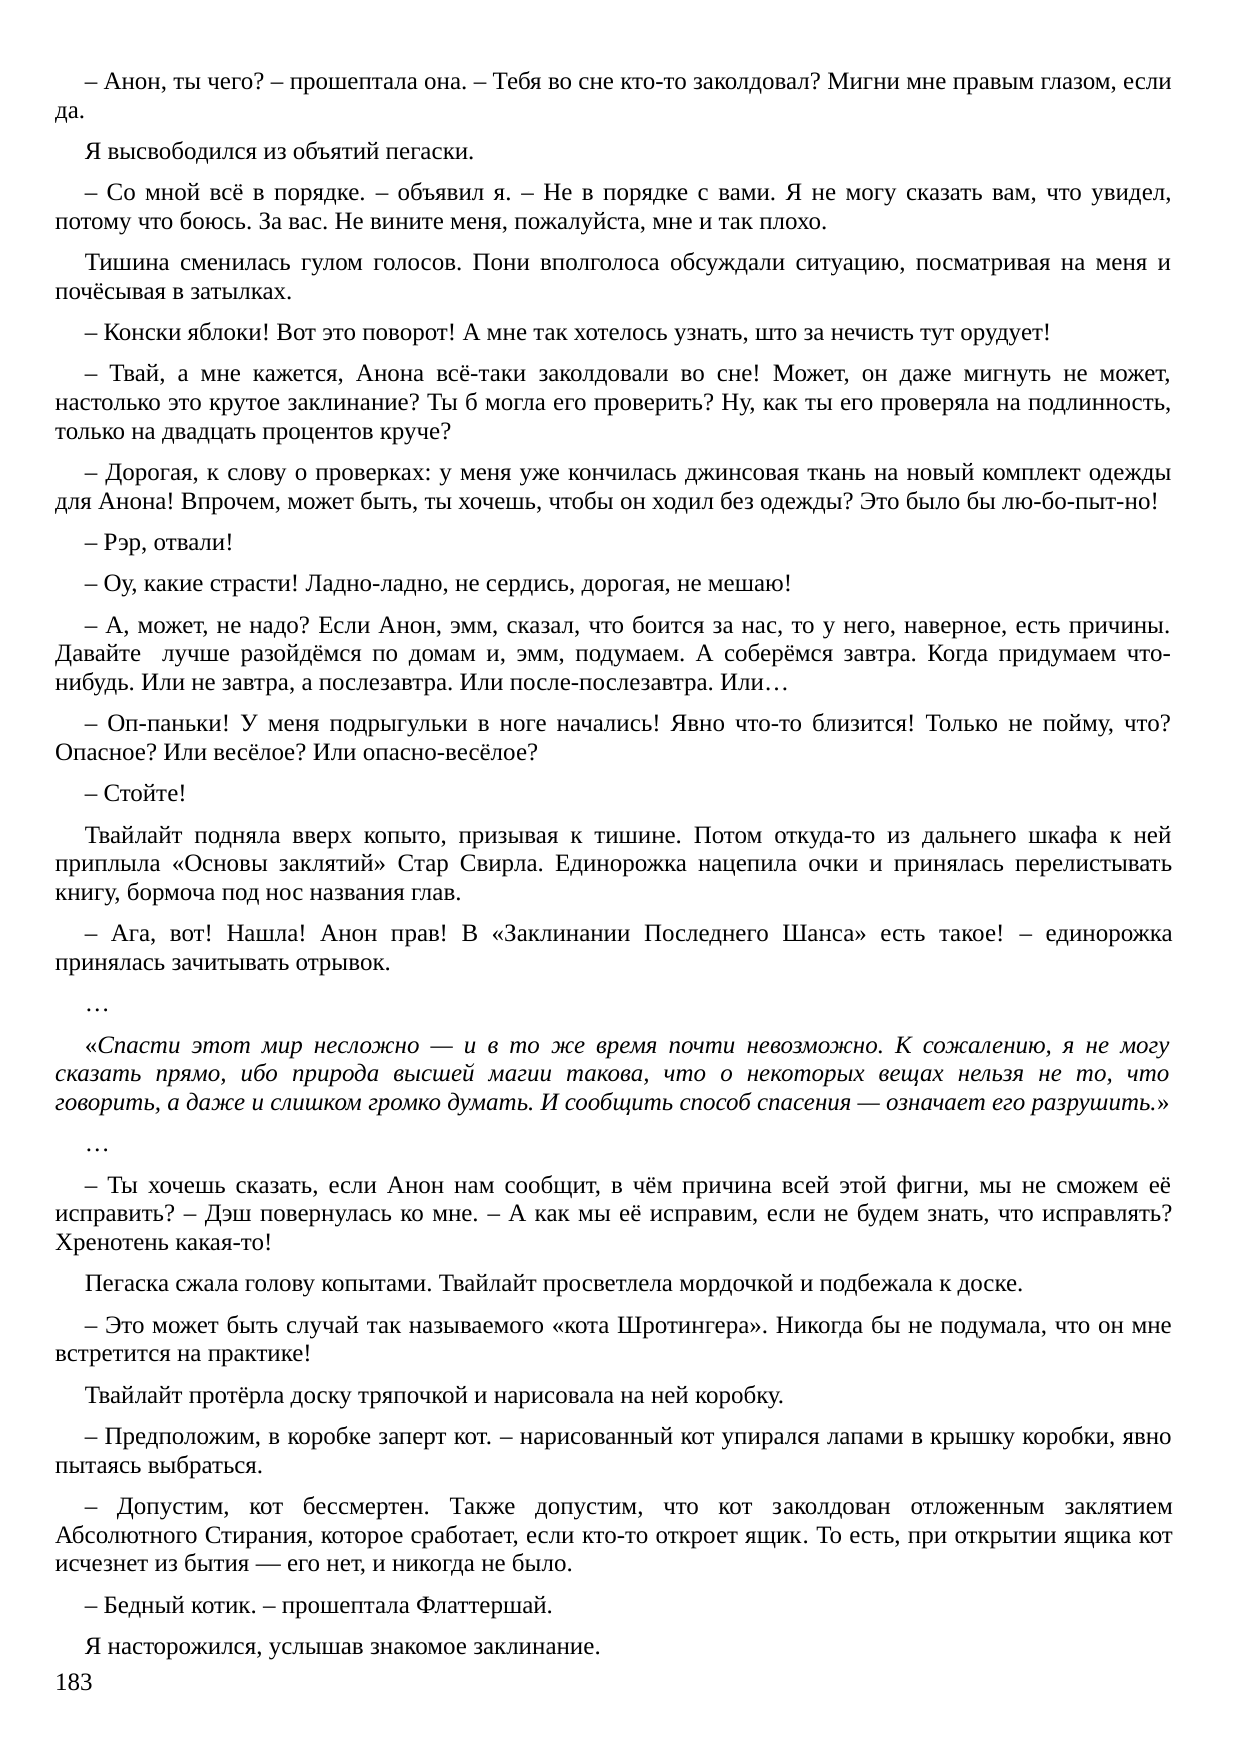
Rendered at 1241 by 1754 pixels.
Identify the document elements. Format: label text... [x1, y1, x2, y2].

text – Дорогая, к слову о проверках: у меня уже кончилась джинсовая ткань на новый комплект одежды для Анона! Впрочем, может быть, ты хочешь, чтобы он ходил без одежды? Это было бы лю-бо-пыт-но! [55, 457, 1173, 515]
text Я насторожился, услышав знакомое заклинание. [55, 1631, 1173, 1660]
text – Анон, ты чего? – прошептала она. – Тебя во сне кто-то заколдовал? Мигни мне правым глазом, если да. [55, 66, 1173, 123]
text Твайлайт протёрла доску тряпочкой и нарисовала на ней коробку. [55, 1380, 1173, 1408]
text – Бедный котик. – прошептала Флаттершай. [55, 1590, 1173, 1618]
text – Оп-паньки! У меня подрыгульки в ноге начались! Явно что-то близится! Только не пойму, что? Опасное? Или весёлое? Или опасно-весёлое? [55, 708, 1173, 766]
text – Конски яблоки! Вот это поворот! А мне так хотелось узнать, што за нечисть тут орудует! [55, 317, 1173, 346]
text – Ты хочешь сказать, если Анон нам сообщит, в чём причина всей этой фигни, мы не сможем её исправить? – Дэш повернулась ко мне. – А как мы её исправим, если не будем знать, что исправлять? Хренотень какая-то! [55, 1170, 1173, 1256]
text – Оу, какие страсти! Ладно-ладно, не сердись, дорогая, не мешаю! [55, 568, 1173, 597]
text Пегаска сжала голову копытами. Твайлайт просветлела мордочкой и подбежала к доске. [55, 1268, 1173, 1297]
text Тишина сменилась гулом голосов. Пони вполголоса обсуждали ситуацию, посматривая на меня и почёсывая в затылках. [55, 247, 1173, 305]
text Я высвободился из объятий пегаски. [55, 136, 1173, 165]
text – Допустим, кот бессмертен. Также допустим, что кот заколдован отложенным заклятием Абсолютного Стирания, которое сработает, если кто-то откроет ящик. То есть, при открытии ящика кот исчезнет из бытия — его нет, и никогда не было. [55, 1491, 1173, 1577]
text – Со мной всё в порядке. – объявил я. – Не в порядке с вами. Я не могу сказать вам, что увидел, потому что боюсь. За вас. Не вините меня, пожалуйста, мне и так плохо. [55, 177, 1173, 235]
text – Предположим, в коробке заперт кот. – нарисованный кот упирался лапами в крышку коробки, явно пытаясь выбраться. [55, 1421, 1173, 1478]
text – А, может, не надо? Если Анон, эмм, сказал, что боится за нас, то у него, наверное, есть причины. Давайте лучше разойдёмся по домам и, эмм, подумаем. А соберёмся завтра. Когда придумаем что-нибудь. Или не завтра, а послезавтра. Или после-послезавтра. Или… [55, 610, 1173, 696]
text Твайлайт подняла вверх копыто, призывая к тишине. Потом откуда-то из дальнего шкафа к ней приплыла «Основы заклятий» Стар Свирла. Единорожка нацепила очки и принялась перелистывать книгу, бормоча под нос названия глав. [55, 820, 1173, 906]
text – Рэр, отвали! [55, 527, 1173, 556]
text … [55, 1128, 1173, 1157]
text – Стойте! [55, 778, 1173, 807]
text … [55, 988, 1173, 1017]
text «Спасти этот мир несложно — и в то же время почти невозможно. К сожалению, я не могу сказать прямо, ибо природа высшей магии такова, что о некоторых вещах нельзя не то, что говорить, а даже и слишком громко думать. И сообщить способ спасения — означает его разрушить.» [55, 1030, 1173, 1116]
text – Твай, а мне кажется, Анона всё-таки заколдовали во сне! Может, он даже мигнуть не может, настолько это крутое заклинание? Ты б могла его проверить? Ну, как ты его проверяла на подлинность, только на двадцать процентов круче? [55, 358, 1173, 445]
text – Ага, вот! Нашла! Анон прав! В «Заклинании Последнего Шанса» есть такое! – единорожка принялась зачитывать отрывок. [55, 918, 1173, 976]
text – Это может быть случай так называемого «кота Шротингера». Никогда бы не подумала, что он мне встретится на практике! [55, 1310, 1173, 1367]
